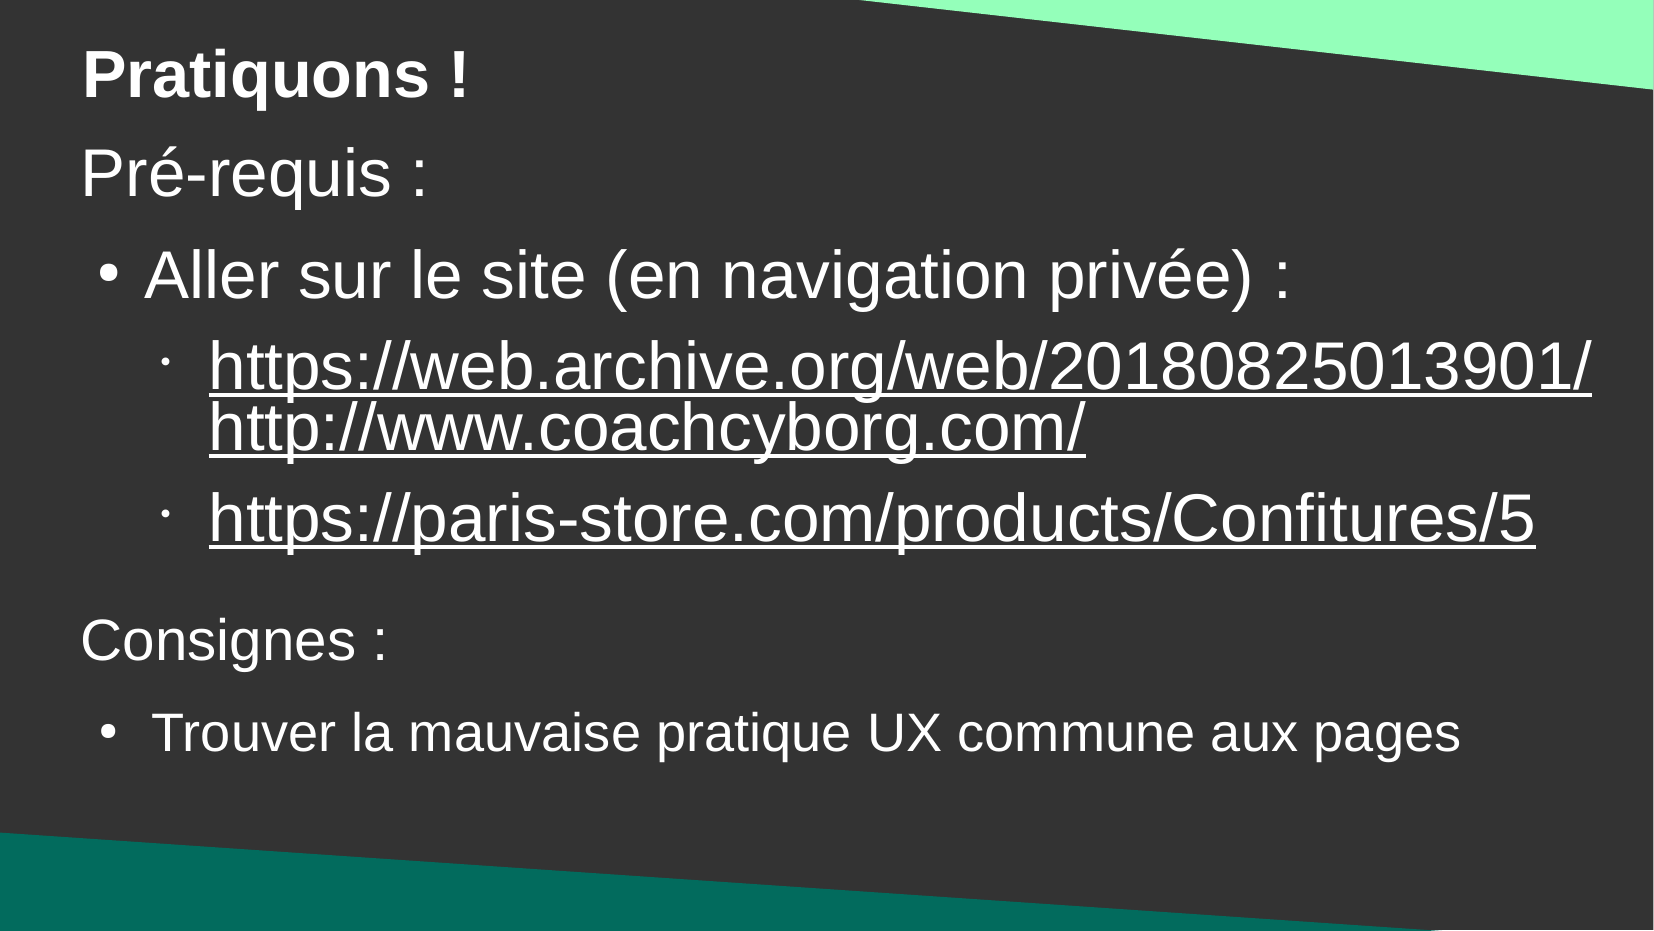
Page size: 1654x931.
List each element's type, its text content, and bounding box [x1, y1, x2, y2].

list Pré-requis : Aller sur le site (en navigation privée) : https://web.archive.org/web/20180825013901/http://www.coachcyborg.com/ https://paris-store.com/products/Confitures/5 [80, 135, 1620, 497]
text_box [859, 0, 1654, 90]
list Consignes : Trouver la mauvaise pratique UX commune aux pages [80, 607, 1620, 768]
title Pratiquons ! [82, 37, 1571, 114]
